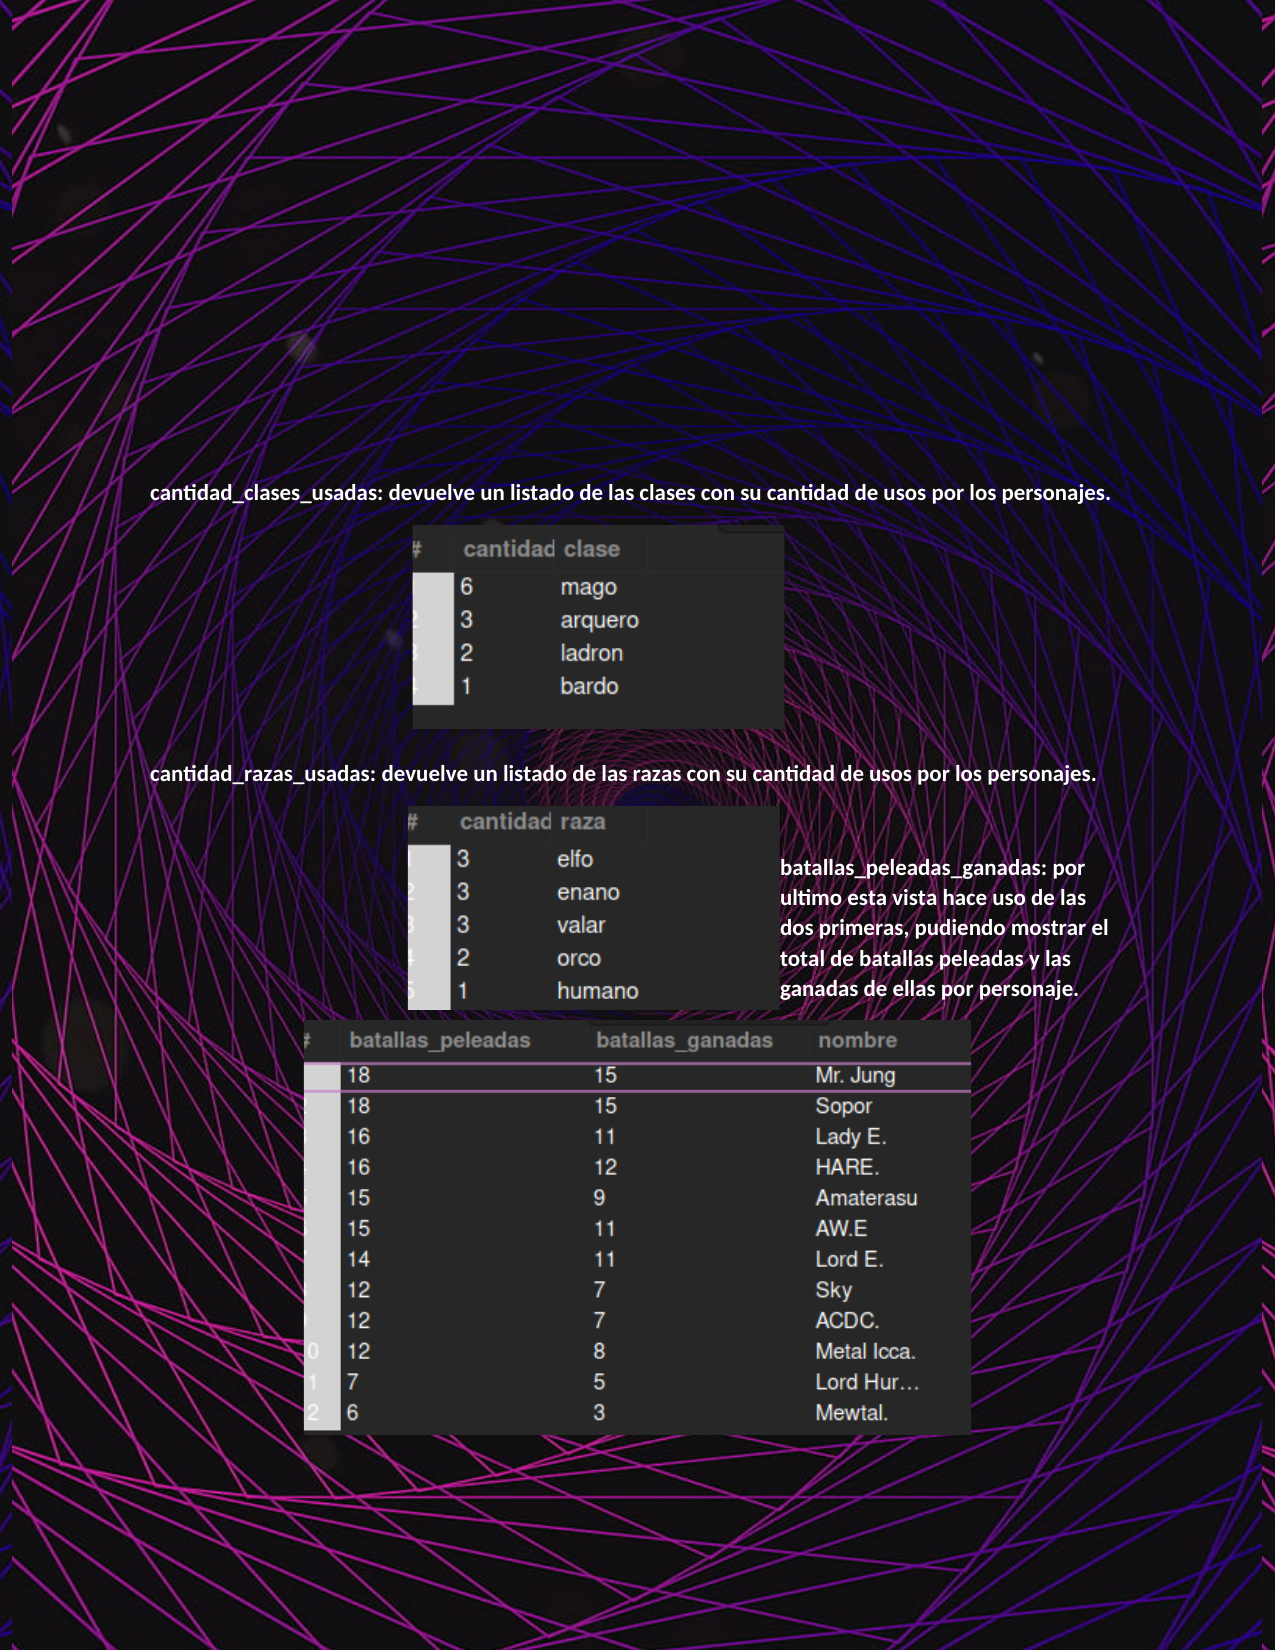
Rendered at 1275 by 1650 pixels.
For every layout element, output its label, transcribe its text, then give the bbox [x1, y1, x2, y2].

text cantidad_razas_usadas: devuelve un listado de las razas con su cantidad de usos por los personajes. [150, 759, 1125, 787]
text cantidad_clases_usadas: devuelve un listado de las clases con su cantidad de usos por los personajes. [150, 478, 1125, 506]
picture [0, 0, 1275, 1650]
text [150, 853, 407, 1002]
text batallas_peleadas_ganadas: por ultimo esta vista hace uso de las dos primeras, pudiendo mostrar el total de batallas peleadas y las ganadas de ellas por personaje. [780, 853, 1125, 1002]
